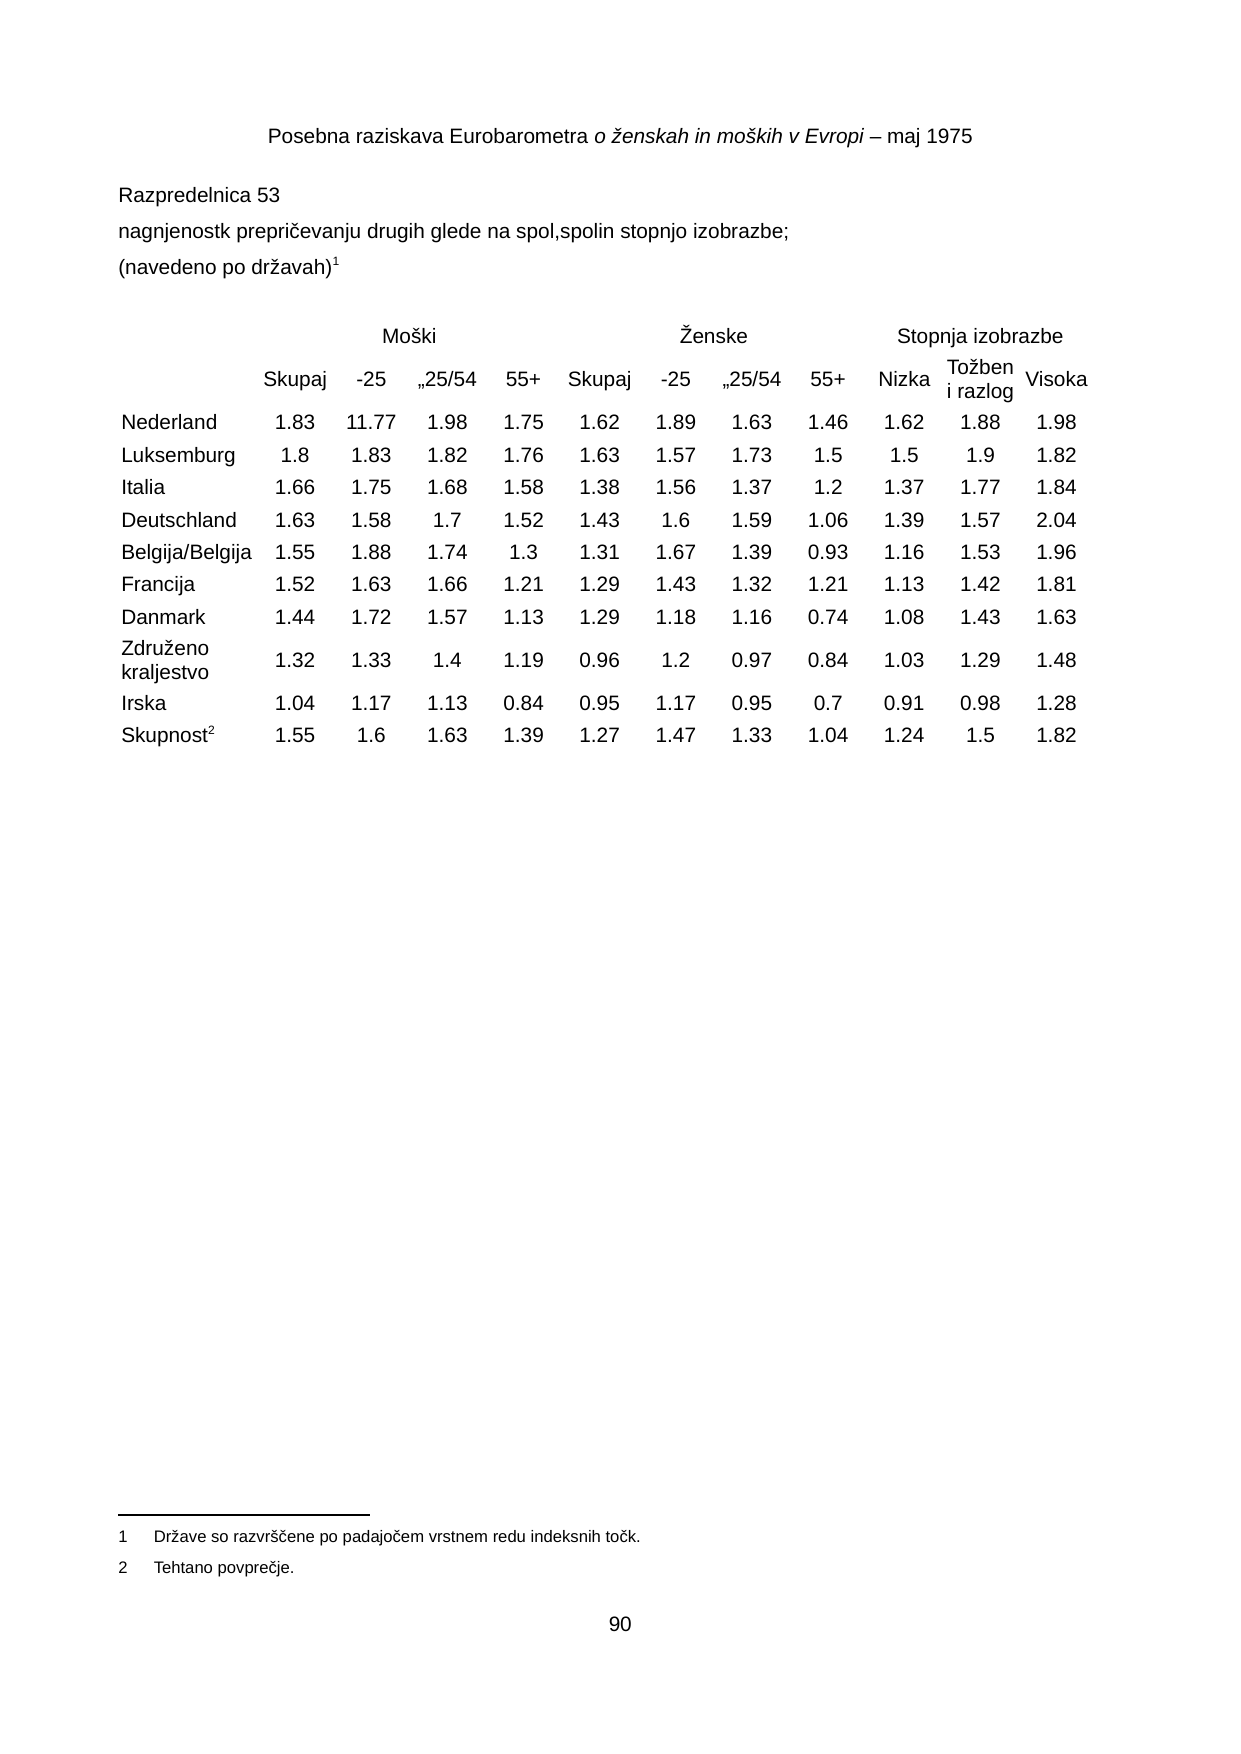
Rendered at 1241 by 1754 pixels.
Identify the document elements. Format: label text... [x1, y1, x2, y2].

table_cell Luksemburg [118, 439, 257, 471]
table_cell 1,63 [333, 568, 409, 600]
table_cell Združeno kraljestvo [118, 633, 257, 687]
table_cell 1,9 [942, 439, 1018, 471]
table_cell 1,88 [942, 406, 1018, 438]
table_cell 1,28 [1018, 687, 1094, 719]
table_cell -25 [638, 352, 714, 406]
text nagnjenostk prepričevanju drugih glede na spol,spolin stopnjo izobrazbe; [118, 219, 1122, 243]
table_cell 55+ [485, 352, 561, 406]
table_cell 0,98 [942, 687, 1018, 719]
table_cell 1,57 [942, 503, 1018, 536]
table_cell 1,73 [714, 439, 790, 471]
table_cell -25 [333, 352, 409, 406]
table_cell 1,75 [485, 406, 561, 438]
table_cell „25/54 [409, 352, 485, 406]
table_cell 1,63 [1018, 600, 1094, 633]
table_cell Skupaj [257, 352, 333, 406]
table_cell „25/54 [714, 352, 790, 406]
table_cell 1,13 [485, 600, 561, 633]
table_cell 55+ [790, 352, 866, 406]
table_cell 1,4 [409, 633, 485, 687]
text (navedeno po državah) [118, 254, 1122, 278]
table_cell 0,95 [561, 687, 637, 719]
table_cell 1,62 [561, 406, 637, 438]
table_cell 1,72 [333, 600, 409, 633]
table_cell 1,63 [257, 503, 333, 536]
table_cell Belgija/Belgija [118, 536, 257, 568]
table_cell 1,84 [1018, 471, 1094, 503]
table_cell 1,39 [714, 536, 790, 568]
table_cell [118, 352, 257, 406]
table_cell 1,04 [257, 687, 333, 719]
table_cell 1,13 [866, 568, 942, 600]
table_cell 1,46 [790, 406, 866, 438]
table_cell 1,58 [485, 471, 561, 503]
table_cell 1,16 [866, 536, 942, 568]
table_cell 0,74 [790, 600, 866, 633]
table_cell 1,96 [1018, 536, 1094, 568]
table_cell Italia [118, 471, 257, 503]
table_cell 1,17 [638, 687, 714, 719]
table_cell 1,55 [257, 719, 333, 751]
table_cell 1,57 [638, 439, 714, 471]
table_cell 1,43 [638, 568, 714, 600]
table_cell 1,43 [561, 503, 637, 536]
table_cell 1,52 [485, 503, 561, 536]
table_cell 0,7 [790, 687, 866, 719]
table_cell 1,76 [485, 439, 561, 471]
table_cell 1,29 [561, 600, 637, 633]
table_cell 1,83 [333, 439, 409, 471]
table_cell 0,96 [561, 633, 637, 687]
table_cell Skupaj [561, 352, 637, 406]
table_cell 1,33 [714, 719, 790, 751]
table_cell 1,98 [409, 406, 485, 438]
table_cell 1,21 [485, 568, 561, 600]
table_cell 1,77 [942, 471, 1018, 503]
table_cell 1,08 [866, 600, 942, 633]
table_cell 1,5 [942, 719, 1018, 751]
table_cell 1,03 [866, 633, 942, 687]
table_cell 1,39 [866, 503, 942, 536]
table_cell 1,5 [790, 439, 866, 471]
table_cell Nizka [866, 352, 942, 406]
table_cell 0,91 [866, 687, 942, 719]
table_cell Danmark [118, 600, 257, 633]
table_cell Francija [118, 568, 257, 600]
table_cell 1,31 [561, 536, 637, 568]
table_cell 1,52 [257, 568, 333, 600]
table_cell 1,81 [1018, 568, 1094, 600]
table_cell 1,29 [561, 568, 637, 600]
table_cell 1,55 [257, 536, 333, 568]
table_cell 1,66 [257, 471, 333, 503]
table_cell 1,47 [638, 719, 714, 751]
table_cell 1,27 [561, 719, 637, 751]
table_cell 1,75 [333, 471, 409, 503]
table_cell 2,04 [1018, 503, 1094, 536]
table_cell 1,58 [333, 503, 409, 536]
table_cell 1,19 [485, 633, 561, 687]
table_cell 1,98 [1018, 406, 1094, 438]
text Države so razvrščene po padajočem vrstnem redu indeksnih točk. [118, 1527, 1122, 1546]
table_cell 1,63 [714, 406, 790, 438]
table_header [118, 320, 257, 352]
table_cell 1,16 [714, 600, 790, 633]
table_cell 0,97 [714, 633, 790, 687]
table_cell 0,95 [714, 687, 790, 719]
table_cell 1,43 [942, 600, 1018, 633]
table_cell 1,66 [409, 568, 485, 600]
table_cell 1,8 [257, 439, 333, 471]
table_cell Irska [118, 687, 257, 719]
table_cell 1,67 [638, 536, 714, 568]
table_cell 1,6 [333, 719, 409, 751]
table_cell 1,82 [1018, 439, 1094, 471]
table_cell 1,7 [409, 503, 485, 536]
table_cell 1,39 [485, 719, 561, 751]
table_cell Visoka [1018, 352, 1094, 406]
table_cell 1,3 [485, 536, 561, 568]
table_cell 1,63 [561, 439, 637, 471]
table_cell 1,2 [790, 471, 866, 503]
table_cell 1,04 [790, 719, 866, 751]
table_cell 1,53 [942, 536, 1018, 568]
table_cell 1,21 [790, 568, 866, 600]
table_cell 1,48 [1018, 633, 1094, 687]
table_cell 0,84 [485, 687, 561, 719]
table_header Moški [257, 320, 561, 352]
table_cell 1,24 [866, 719, 942, 751]
table_cell 1,32 [257, 633, 333, 687]
table_header Stopnja izobrazbe [866, 320, 1094, 352]
table_cell 1,18 [638, 600, 714, 633]
table_cell Nederland [118, 406, 257, 438]
table_cell 1,82 [1018, 719, 1094, 751]
table_cell 1,29 [942, 633, 1018, 687]
text Razpredelnica 53 [118, 183, 1122, 207]
table_header Ženske [561, 320, 866, 352]
table_cell 0,93 [790, 536, 866, 568]
table_cell 1,13 [409, 687, 485, 719]
table_cell 0,84 [790, 633, 866, 687]
table_cell Tožbeni razlog [942, 352, 1018, 406]
table_cell 1,89 [638, 406, 714, 438]
table_cell Deutschland [118, 503, 257, 536]
table_cell 1,38 [561, 471, 637, 503]
table_cell 1,06 [790, 503, 866, 536]
table_cell 1,88 [333, 536, 409, 568]
table_cell 1,63 [409, 719, 485, 751]
table_cell 1,2 [638, 633, 714, 687]
table_cell 1,37 [866, 471, 942, 503]
table_cell 1,33 [333, 633, 409, 687]
table_cell 1,6 [638, 503, 714, 536]
table_cell 1,74 [409, 536, 485, 568]
table_cell 1,83 [257, 406, 333, 438]
table_cell 1,5 [866, 439, 942, 471]
table_cell 1,37 [714, 471, 790, 503]
table_cell 1,17 [333, 687, 409, 719]
table_cell 11,77 [333, 406, 409, 438]
table_cell 1,42 [942, 568, 1018, 600]
table_cell 1,82 [409, 439, 485, 471]
table_cell 1,62 [866, 406, 942, 438]
table_cell 1,59 [714, 503, 790, 536]
table_cell 1,32 [714, 568, 790, 600]
table_cell 1,68 [409, 471, 485, 503]
table_cell 1,44 [257, 600, 333, 633]
table_cell 1,56 [638, 471, 714, 503]
table_cell 1,57 [409, 600, 485, 633]
table_cell Skupnost [118, 719, 257, 751]
